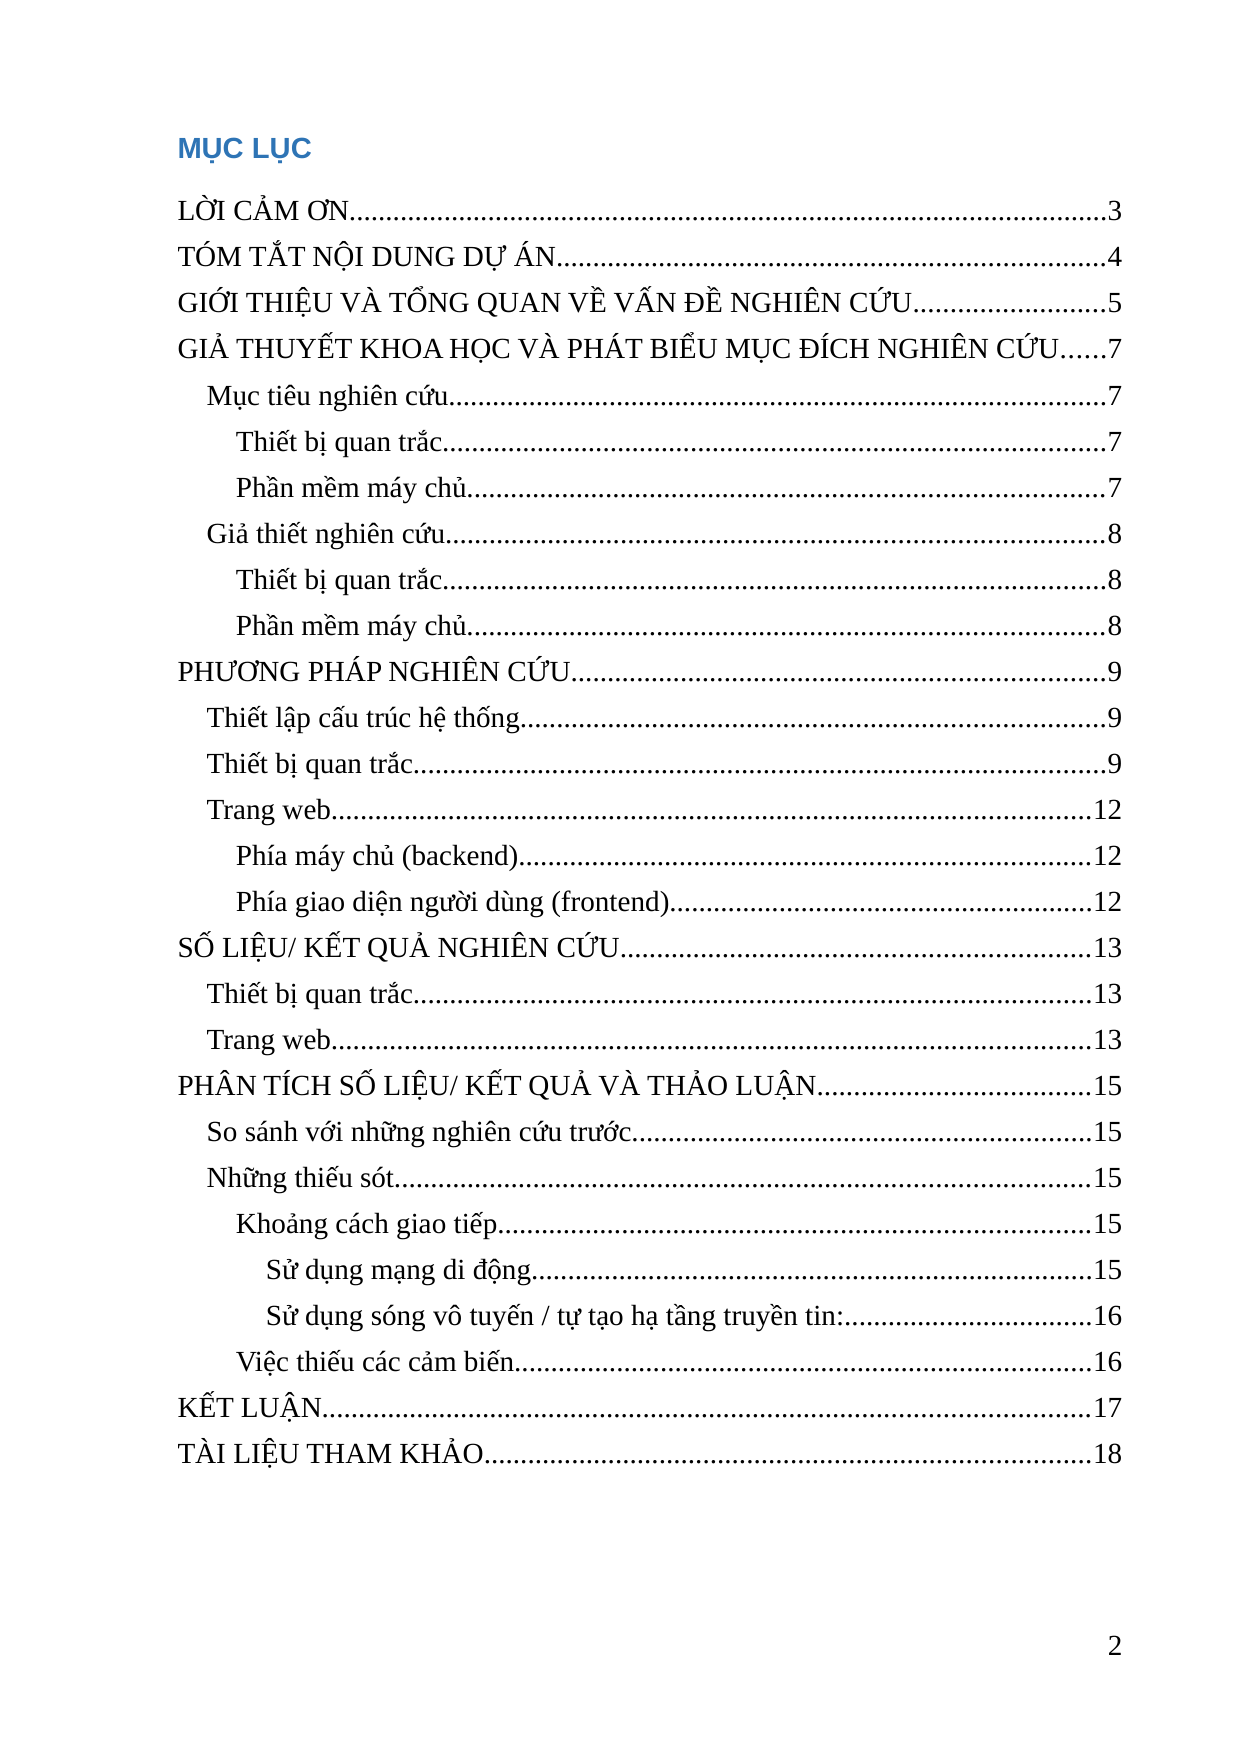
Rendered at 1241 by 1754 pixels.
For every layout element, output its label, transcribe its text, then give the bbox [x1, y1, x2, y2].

text Thiết bị quan trắc 9 [206, 746, 1122, 779]
text Trang web 12 [206, 792, 1122, 826]
text PHÂN TÍCH SỐ LIỆU/ KẾT QUẢ VÀ THẢO LUẬN 15 [177, 1068, 1122, 1102]
text KẾT LUẬN 17 [177, 1391, 1122, 1424]
text Thiết bị quan trắc 7 [236, 424, 1122, 457]
text GIẢ THUYẾT KHOA HỌC VÀ PHÁT BIỂU MỤC ĐÍCH NGHIÊN CỨU 7 [177, 332, 1122, 365]
text Giả thiết nghiên cứu 8 [206, 516, 1122, 549]
text Những thiếu sót 15 [206, 1160, 1122, 1194]
text TÓM TẮT NỘI DUNG DỰ ÁN 4 [177, 239, 1122, 273]
text Thiết bị quan trắc 8 [236, 562, 1122, 595]
text Phía giao diện người dùng (frontend) 12 [236, 884, 1122, 918]
text So sánh với những nghiên cứu trước 15 [206, 1114, 1122, 1148]
text TÀI LIỆU THAM KHẢO 18 [177, 1437, 1122, 1470]
text Thiết bị quan trắc 13 [206, 976, 1122, 1010]
text Phần mềm máy chủ 7 [236, 470, 1122, 503]
text Thiết lập cấu trúc hệ thống 9 [206, 700, 1122, 733]
text PHƯƠNG PHÁP NGHIÊN CỨU 9 [177, 654, 1122, 687]
text Phía máy chủ (backend) 12 [236, 838, 1122, 872]
text Sử dụng sóng vô tuyến / tự tạo hạ tầng truyền tin: 16 [266, 1298, 1122, 1332]
text Sử dụng mạng di động 15 [266, 1252, 1122, 1286]
text Phần mềm máy chủ 8 [236, 608, 1122, 641]
text LỜI CẢM ƠN 3 [177, 193, 1122, 227]
text Việc thiếu các cảm biến 16 [236, 1344, 1122, 1378]
text Khoảng cách giao tiếp 15 [236, 1206, 1122, 1240]
subtitle MỤC LỤC [177, 131, 1122, 164]
text Mục tiêu nghiên cứu 7 [206, 378, 1122, 411]
text SỐ LIỆU/ KẾT QUẢ NGHIÊN CỨU 13 [177, 930, 1122, 964]
text GIỚI THIỆU VÀ TỔNG QUAN VỀ VẤN ĐỀ NGHIÊN CỨU 5 [177, 286, 1122, 319]
text Trang web 13 [206, 1022, 1122, 1056]
